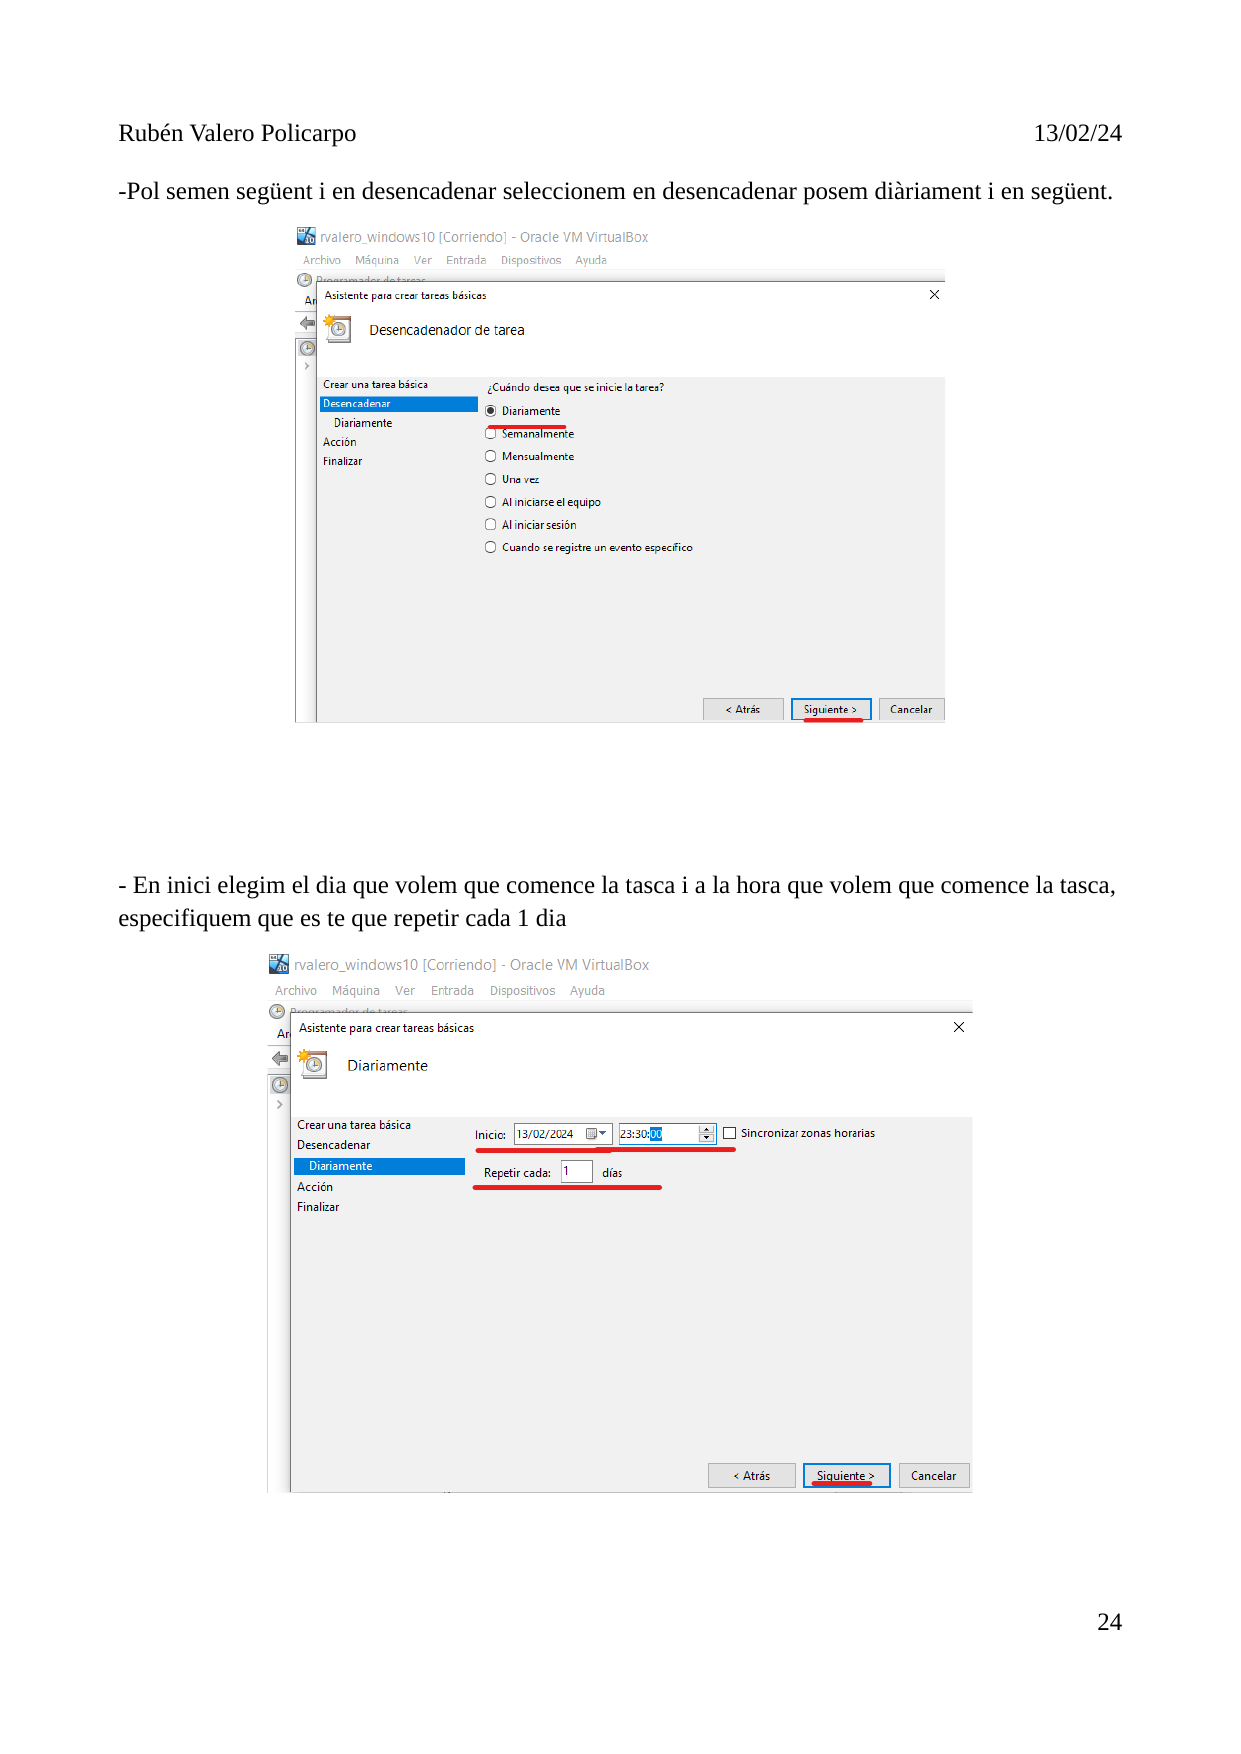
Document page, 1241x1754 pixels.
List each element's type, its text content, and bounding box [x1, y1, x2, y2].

picture [267, 950, 973, 1493]
text - En inici elegim el dia que volem que comence la tasca i a la hora que volem que comence la tasca, especifiquem que es te que repetir cada 1 dia [118, 870, 1122, 931]
text -Pol semen següent i en desencadenar seleccionem en desencadenar posem diàriament i en següent. [118, 176, 1122, 205]
picture [295, 223, 946, 723]
